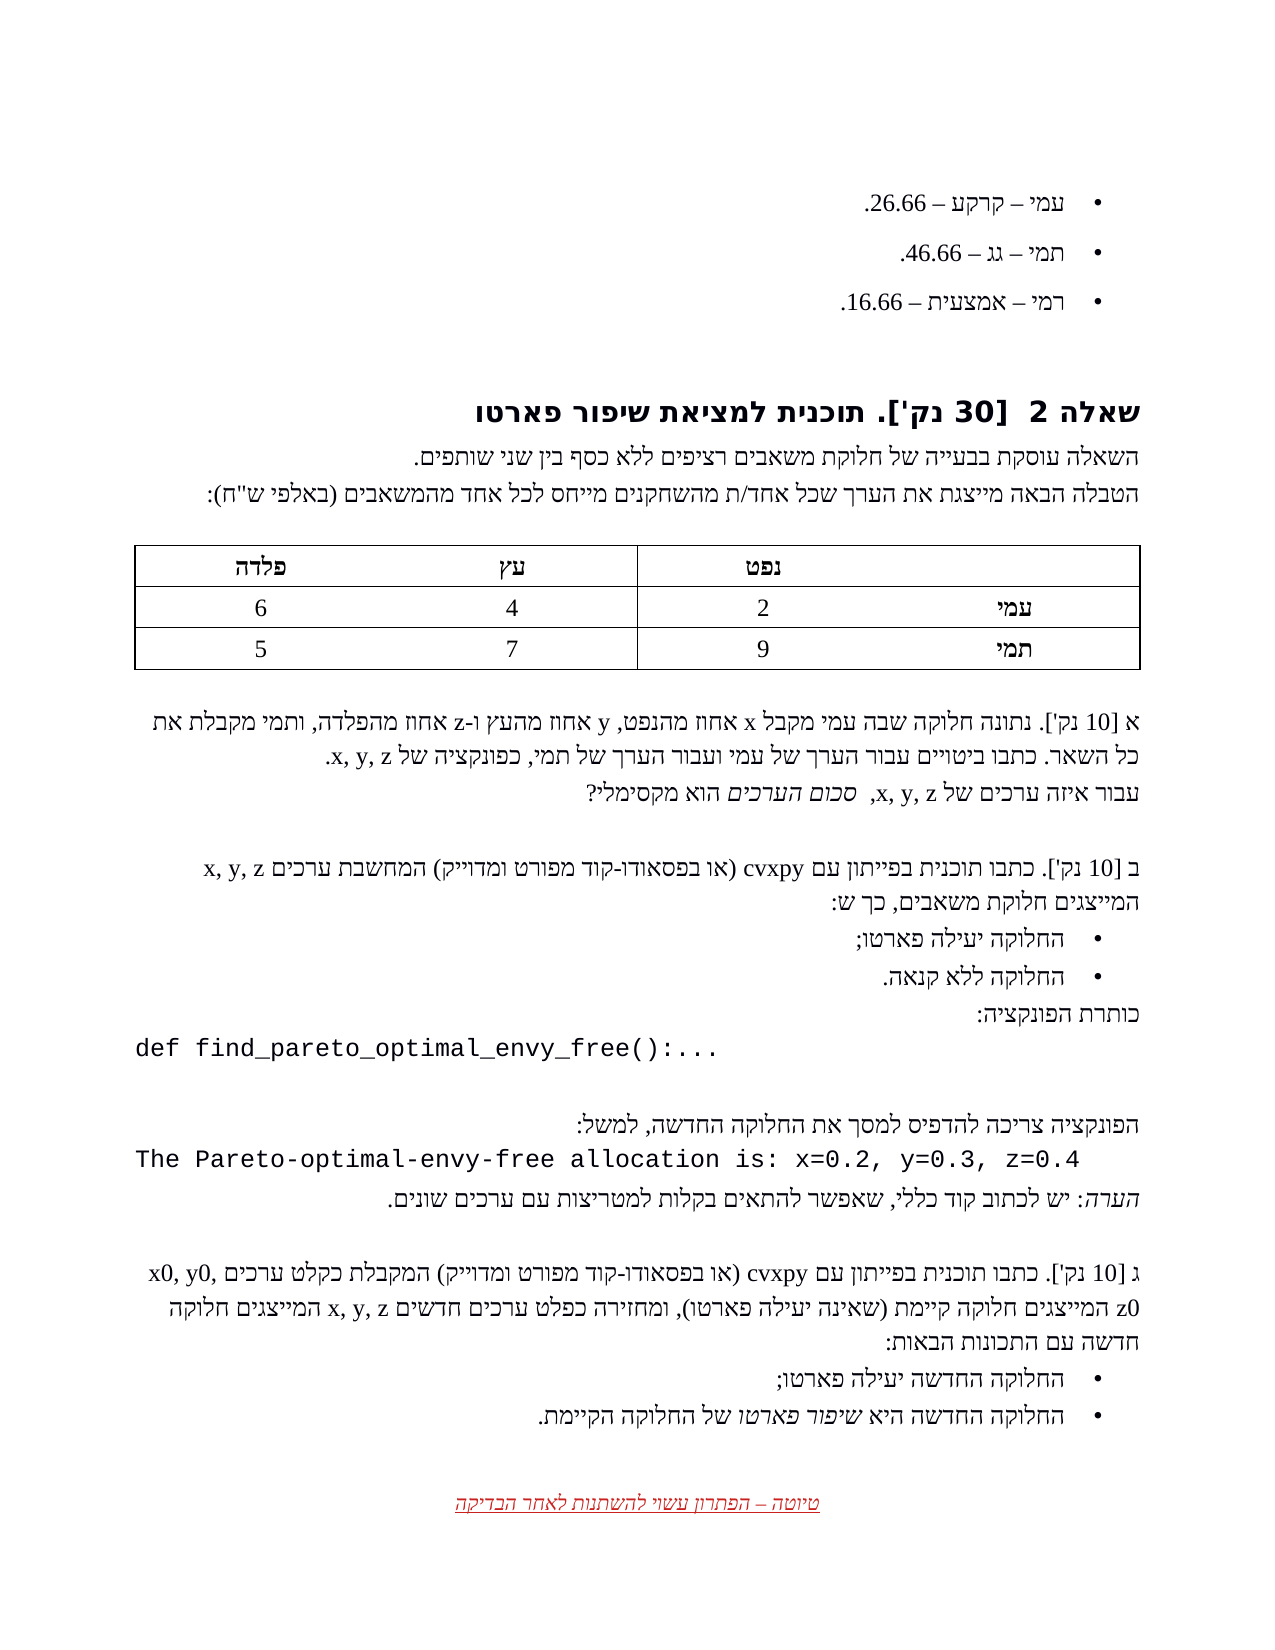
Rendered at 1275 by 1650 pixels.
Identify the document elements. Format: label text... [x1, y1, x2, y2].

text כותרת הפונקציה: [135, 999, 1140, 1028]
text א [10 נק']. נתונה חלוקה שבה עמי מקבל x אחוז מהנפט, y אחוז מהעץ ו-z אחוז מהפלדה, ותמי מקבלת את כל השאר. כתבו ביטויים עבור הערך של עמי ועבור הערך של תמי, כפונקציה של x, y, z. [135, 707, 1140, 770]
table_header עץ [386, 546, 637, 586]
list תמי – גג – 46.66. [135, 238, 1102, 266]
table_cell 7 [386, 628, 637, 668]
text הטבלה הבאה מייצגת את הערך שכל אחד/ת מהשחקנים מייחס לכל אחד מהמשאבים (באלפי ש"ח): [135, 479, 1140, 508]
text ב [10 נק']. כתבו תוכנית בפייתון עם cvxpy (או בפסאודו-קוד מפורט ומדוייק) המחשבת ערכים x, y, z המייצגים חלוקת משאבים, כך ש: [135, 853, 1140, 916]
table_cell 6 [136, 587, 386, 627]
list החלוקה ללא קנאה. [135, 962, 1102, 990]
text The Pareto-optimal-envy-free allocation is: x=0.2, y=0.3, z=0.4 [135, 1147, 1140, 1175]
text הערה: יש לכתוב קוד כללי, שאפשר להתאים בקלות למטריצות עם ערכים שונים. [135, 1184, 1140, 1212]
table_cell תמי [889, 628, 1139, 668]
list עמי – קרקע – 26.66. [135, 188, 1102, 217]
table_cell 2 [638, 587, 889, 627]
table_cell עמי [889, 587, 1139, 627]
text השאלה עוסקת בבעייה של חלוקת משאבים רציפים ללא כסף בין שני שותפים. [135, 442, 1140, 470]
list החלוקה החדשה יעילה פארטו; [135, 1364, 1102, 1393]
text ג [10 נק']. כתבו תוכנית בפייתון עם cvxpy (או בפסאודו-קוד מפורט ומדוייק) המקבלת כקלט ערכים x0, y0, z0 המייצגים חלוקה קיימת (שאינה יעילה פארטו), ומחזירה כפלט ערכים חדשים x, y, z המייצגים חלוקה חדשה עם התכונות הבאות: [135, 1258, 1140, 1356]
text עבור איזה ערכים של x, y, z, סכום הערכים הוא מקסימלי? [135, 778, 1140, 807]
table_header [889, 546, 1139, 586]
table_header פלדה [136, 546, 386, 586]
table_header נפט [638, 546, 889, 586]
subtitle שאלה 2 [30 נק']. תוכנית למציאת שיפור פארטו [135, 395, 1140, 429]
list רמי – אמצעית – 16.66. [135, 287, 1102, 315]
text הפונקציה צריכה להדפיס למסך את החלוקה החדשה, למשל: [135, 1110, 1140, 1139]
table_cell 9 [638, 628, 889, 668]
table_cell 5 [136, 628, 386, 668]
text def find_pareto_optimal_envy_free():... [135, 1036, 1140, 1064]
table_cell 4 [386, 587, 637, 627]
list החלוקה יעילה פארטו; [135, 924, 1102, 953]
list החלוקה החדשה היא שיפור פארטו של החלוקה הקיימת. [135, 1401, 1102, 1430]
